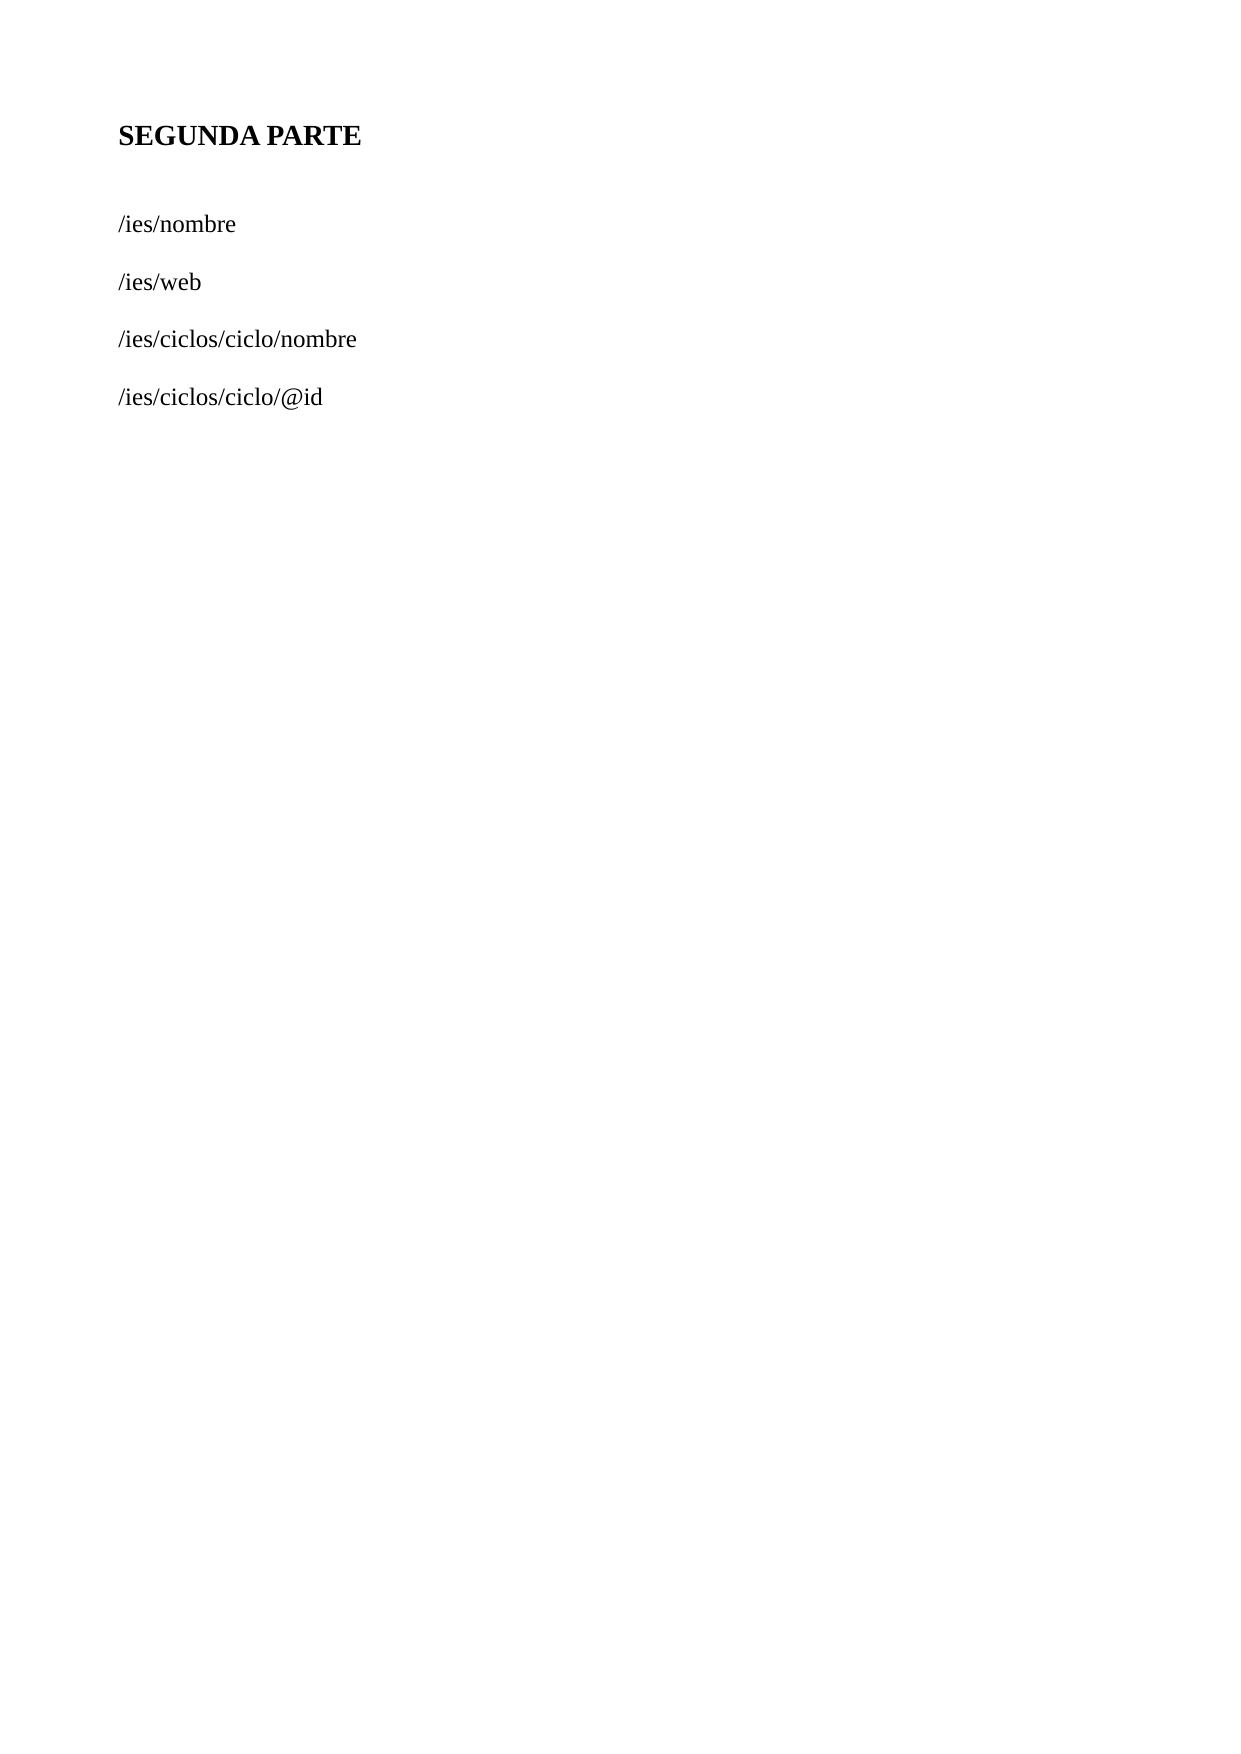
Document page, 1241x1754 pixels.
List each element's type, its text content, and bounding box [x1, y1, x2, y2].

text /ies/nombre [118, 209, 1122, 238]
text /ies/ciclos/ciclo/nombre [118, 324, 1122, 353]
text /ies/ciclos/ciclo/@id [118, 382, 1122, 410]
text SEGUNDA PARTE [118, 118, 1122, 152]
text /ies/web [118, 267, 1122, 295]
